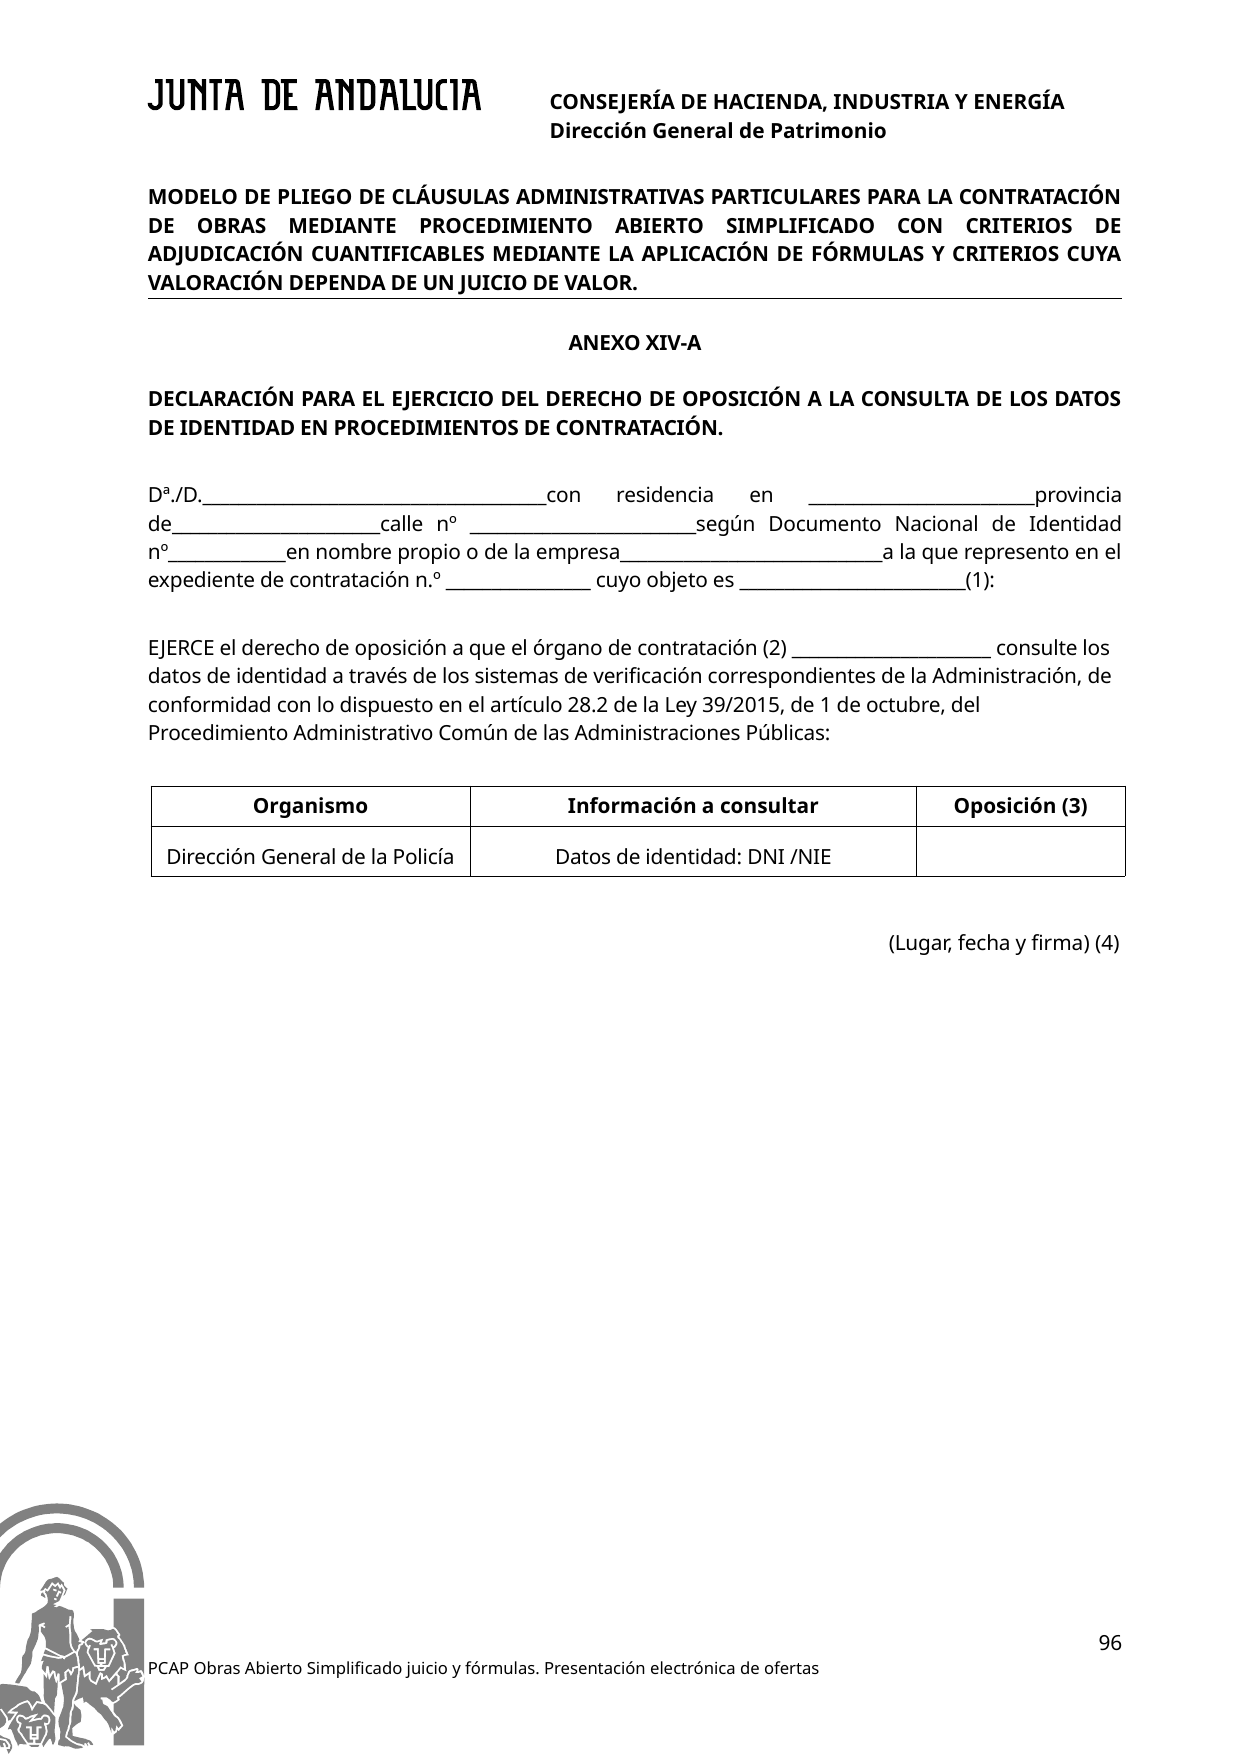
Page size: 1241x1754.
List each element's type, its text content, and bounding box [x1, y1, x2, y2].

list (Lugar, fecha y firma) (4) [148, 925, 1122, 957]
table_header Organismo [152, 787, 470, 826]
table_header Oposición (3) [917, 787, 1125, 826]
list Dª./D.______________________________________con residencia en _________________________provincia de_______________________calle nº _________________________según Documento Nacional de Identidad nº_____________en nombre propio o de la empresa_____________________________a la que represento en el expediente de contratación n.º ________________ cuyo objeto es _________________________(1): [148, 480, 1122, 594]
list EJERCE el derecho de oposición a que el órgano de contratación (2) ______________________ consulte los datos de identidad a través de los sistemas de verificación correspondientes de la Administración, de conformidad con lo dispuesto en el artículo 28.2 de la Ley 39/2015, de 1 de octubre, del Procedimiento Administrativo Común de las Administraciones Públicas: [148, 633, 1122, 747]
table_header Información a consultar [471, 787, 916, 826]
text MODELO DE PLIEGO DE CLÁUSULAS ADMINISTRATIVAS PARTICULARES PARA LA CONTRATACIÓN DE OBRAS MEDIANTE PROCEDIMIENTO ABIERTO SIMPLIFICADO CON CRITERIOS DE ADJUDICACIÓN CUANTIFICABLES MEDIANTE LA APLICACIÓN DE FÓRMULAS Y CRITERIOS CUYA VALORACIÓN DEPENDA DE UN JUICIO DE VALOR. [148, 182, 1122, 298]
table_cell Datos de identidad: DNI /NIE [471, 827, 916, 876]
text DECLARACIÓN PARA EL EJERCICIO DEL DERECHO DE OPOSICIÓN A LA CONSULTA DE LOS DATOS DE IDENTIDAD EN PROCEDIMIENTOS DE CONTRATACIÓN. [148, 384, 1122, 441]
table_cell Dirección General de la Policía [152, 827, 470, 876]
text ANEXO XIV-A [148, 328, 1122, 356]
table_cell [917, 827, 1125, 876]
